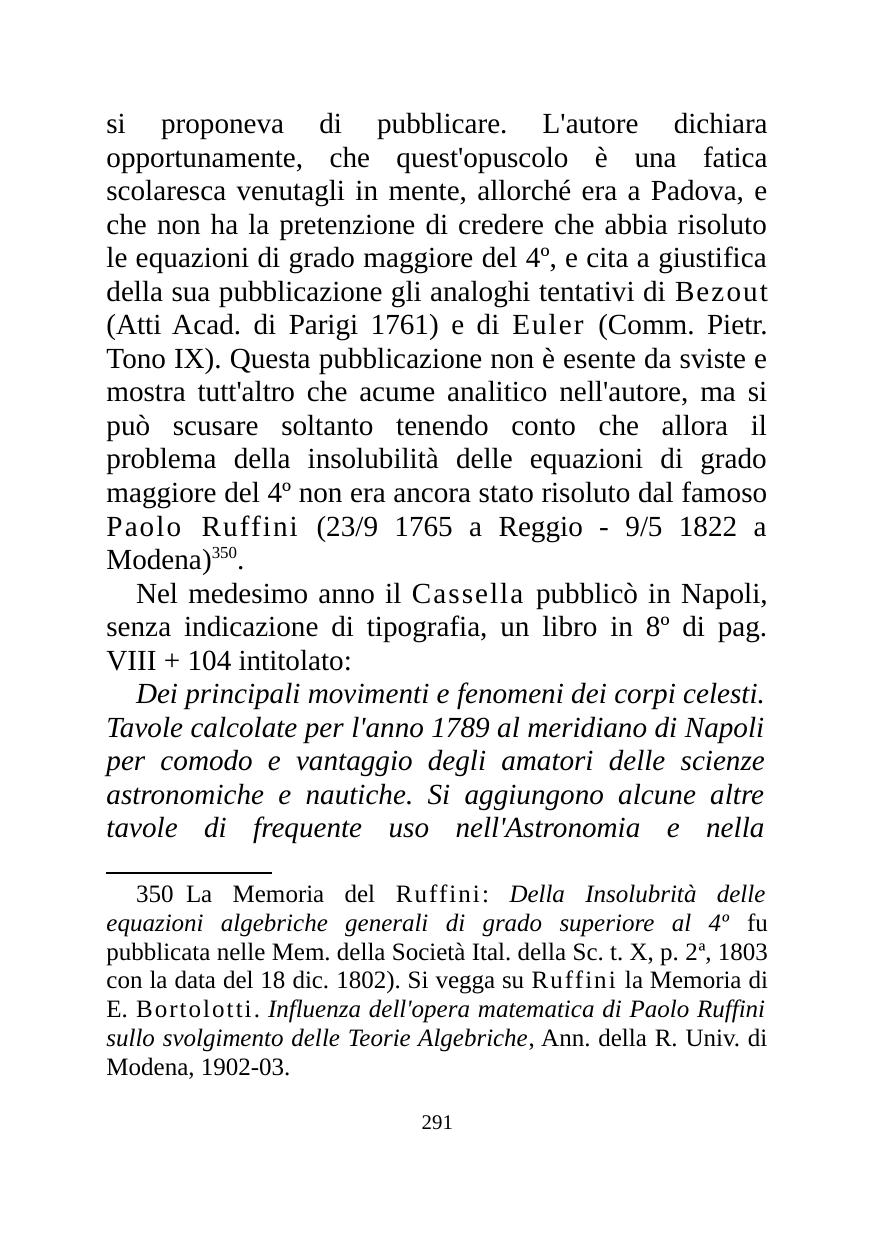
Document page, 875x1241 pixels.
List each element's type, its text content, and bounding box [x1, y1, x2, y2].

text Nel medesimo anno il Cassella pubblicò in Napoli, senza indicazione di tipografia, un libro in 8º di pag. VIII + 104 intitolato: [106, 576, 768, 676]
text La Memoria del Ruffini: Della Insolubrità delle equazioni algebriche generali di grado superiore al 4º fu pubblicata nelle Mem. della Società Ital. della Sc. t. X, p. 2ª, 1803 con la data del 18 dic. 1802). Si vegga su Ruffini la Memoria di E. Bortolotti. Influenza dell'opera matematica di Paolo Ruffini sullo svolgimento delle Teorie Algebriche, Ann. della R. Univ. di Modena, 1902-03. [106, 879, 768, 1080]
text Dei principali movimenti e fenomeni dei corpi celesti. Tavole calcolate per l'anno 1789 al meridiano di Napoli per comodo e vantaggio degli amatori delle scienze astronomiche e nautiche. Si aggiungono alcune altre tavole di frequente uso nell'Astronomia e nella [106, 676, 768, 844]
text si proponeva di pubblicare. L'autore dichiara opportunamente, che quest'opuscolo è una fatica scolaresca venutagli in mente, allorché era a Padova, e che non ha la pretenzione di credere che abbia risoluto le equazioni di grado maggiore del 4º, e cita a giustifica della sua pubblicazione gli analoghi tentativi di Bezout (Atti Acad. di Parigi 1761) e di Euler (Comm. Pietr. Tono IX). Questa pubblicazione non è esente da sviste e mostra tutt'altro che acume analitico nell'autore, ma si può scusare soltanto tenendo conto che allora il problema della insolubilità delle equazioni di grado maggiore del 4º non era ancora stato risoluto dal famoso Paolo Ruffini (23/9 1765 a Reggio - 9/5 1822 a Modena). [106, 106, 768, 576]
